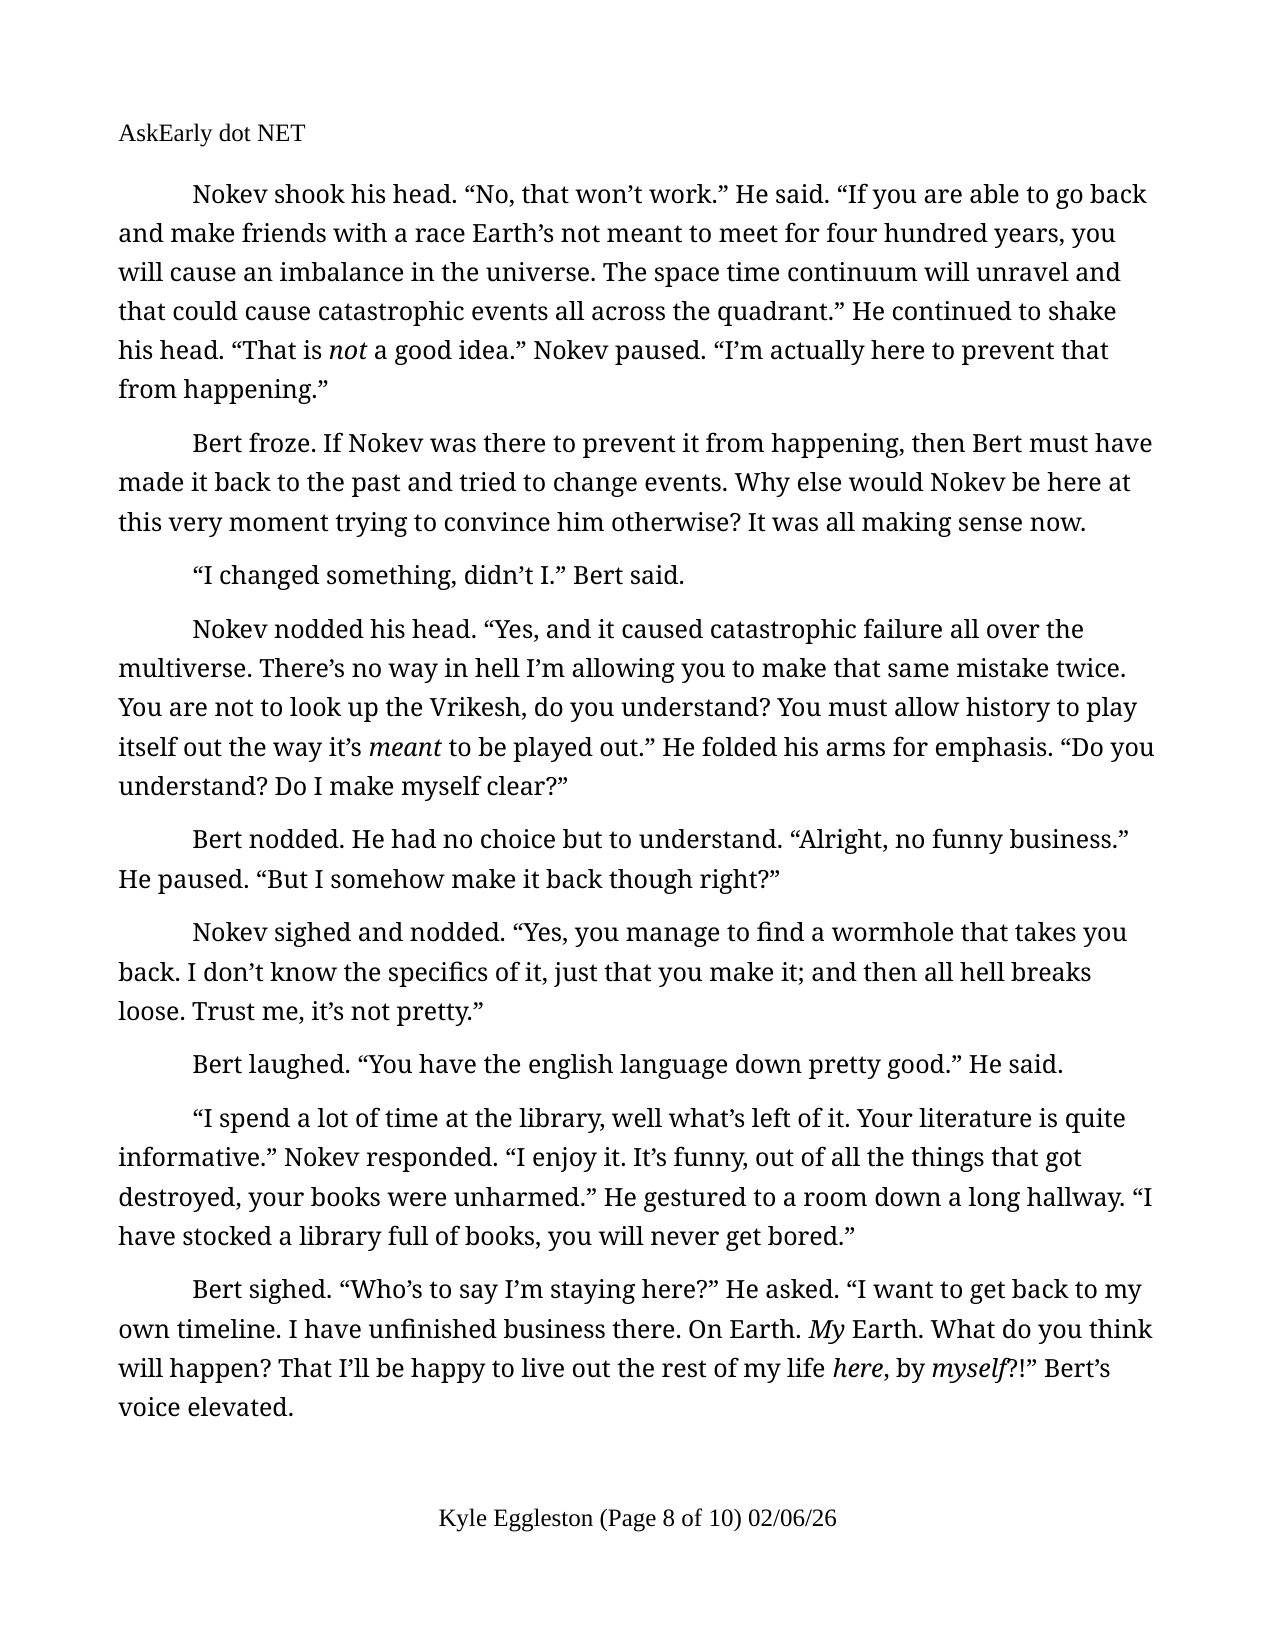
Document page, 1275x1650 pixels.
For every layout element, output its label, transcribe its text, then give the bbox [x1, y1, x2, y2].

text “I changed something, didn’t I.” Bert said. [118, 558, 1157, 592]
text “I spend a lot of time at the library, well what’s left of it. Your literature is quite informative.” Nokev responded. “I enjoy it. It’s funny, out of all the things that got destroyed, your books were unharmed.” He gestured to a room down a long hallway. “I have stocked a library full of books, you will never get bored.” [118, 1101, 1157, 1252]
text Nokev shook his head. “No, that won’t work.” He said. “If you are able to go back and make friends with a race Earth’s not meant to meet for four hundred years, you will cause an imbalance in the universe. The space time continuum will unravel and that could cause catastrophic events all across the quadrant.” He continued to shake his head. “That is not a good idea.” Nokev paused. “I’m actually here to prevent that from happening.” [118, 176, 1157, 406]
text Nokev sighed and nodded. “Yes, you manage to find a wormhole that takes you back. I don’t know the specifics of it, just that you make it; and then all hell breaks loose. Trust me, it’s not pretty.” [118, 915, 1157, 1027]
text Bert laughed. “You have the english language down pretty good.” He said. [118, 1047, 1157, 1081]
text Bert sighed. “Who’s to say I’m staying here?” He asked. “I want to get back to my own timeline. I have unfinished business there. On Earth. My Earth. What do you think will happen? That I’ll be happy to live out the rest of my life here, by myself?!” Bert’s voice elevated. [118, 1272, 1157, 1424]
text Bert nodded. He had no choice but to understand. “Alright, no funny business.” He paused. “But I somehow make it back though right?” [118, 822, 1157, 895]
text Bert froze. If Nokev was there to prevent it from happening, then Bert must have made it back to the past and tried to change events. Why else would Nokev be here at this very moment trying to convince him otherwise? It was all making sense now. [118, 426, 1157, 538]
text Nokev nodded his head. “Yes, and it caused catastrophic failure all over the multiverse. There’s no way in hell I’m allowing you to make that same mistake twice. You are not to look up the Vrikesh, do you understand? You must allow history to play itself out the way it’s meant to be played out.” He folded his arms for emphasis. “Do you understand? Do I make myself clear?” [118, 612, 1157, 802]
